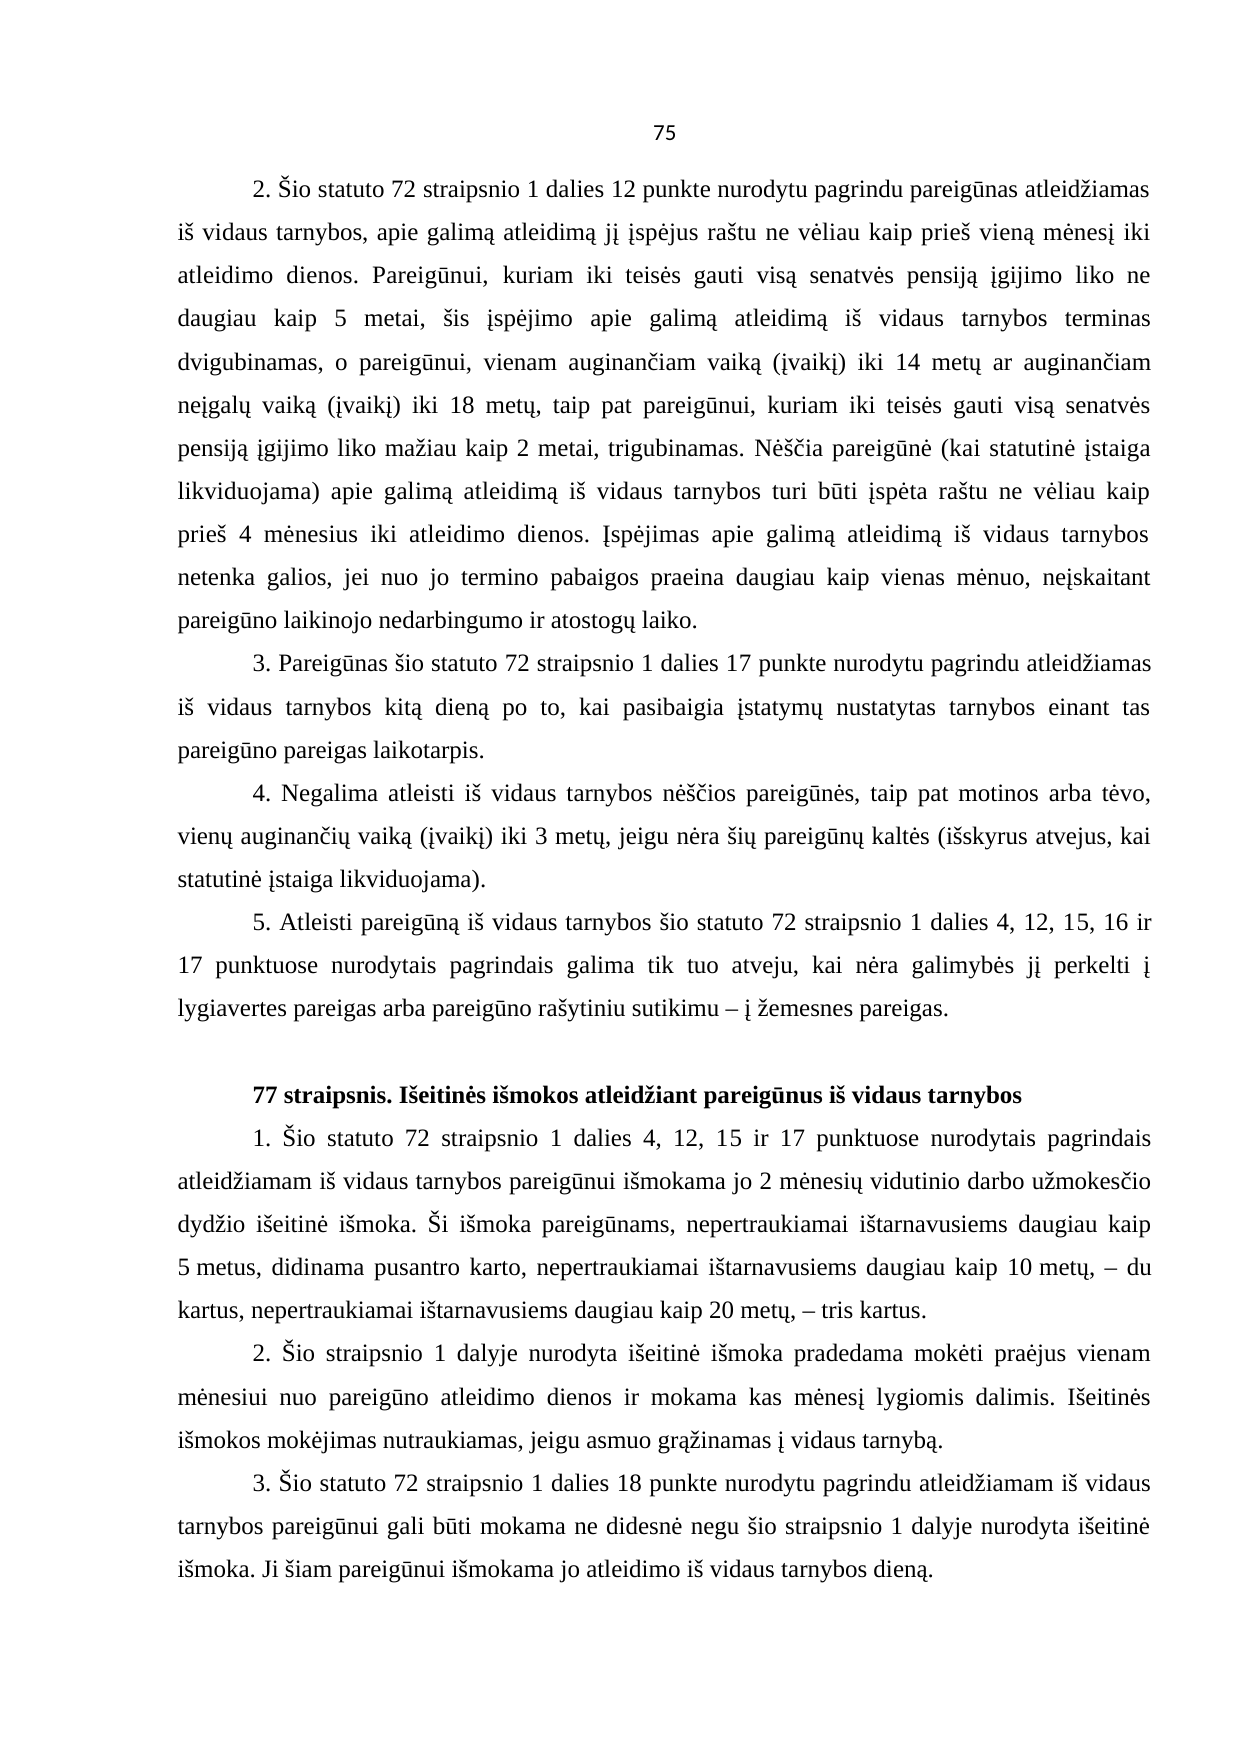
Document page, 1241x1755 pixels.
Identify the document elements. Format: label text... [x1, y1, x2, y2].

text 1. Šio statuto 72 straipsnio 1 dalies 4, 12, 15 ir 17 punktuose nurodytais pagrindais atleidžiamam iš vidaus tarnybos pareigūnui išmokama jo 2 mėnesių vidutinio darbo užmokesčio dydžio išeitinė išmoka. Ši išmoka pareigūnams, nepertraukiamai ištarnavusiems daugiau kaip 5 metus, didinama pusantro karto, nepertraukiamai ištarnavusiems daugiau kaip 10 metų, – du kartus, nepertraukiamai ištarnavusiems daugiau kaip 20 metų, – tris kartus. [177, 1123, 1152, 1324]
text 4. Negalima atleisti iš vidaus tarnybos nėščios pareigūnės, taip pat motinos arba tėvo, vienų auginančių vaiką (įvaikį) iki 3 metų, jeigu nėra šių pareigūnų kaltės (išskyrus atvejus, kai statutinė įstaiga likviduojama). [177, 778, 1152, 893]
text 3. Pareigūnas šio statuto 72 straipsnio 1 dalies 17 punkte nurodytu pagrindu atleidžiamas iš vidaus tarnybos kitą dieną po to, kai pasibaigia įstatymų nustatytas tarnybos einant tas pareigūno pareigas laikotarpis. [177, 648, 1152, 763]
text 2. Šio straipsnio 1 dalyje nurodyta išeitinė išmoka pradedama mokėti praėjus vienam mėnesiui nuo pareigūno atleidimo dienos ir mokama kas mėnesį lygiomis dalimis. Išeitinės išmokos mokėjimas nutraukiamas, jeigu asmuo grąžinamas į vidaus tarnybą. [177, 1338, 1152, 1453]
text 77 straipsnis. Išeitinės išmokos atleidžiant pareigūnus iš vidaus tarnybos [177, 1080, 1152, 1108]
text 5. Atleisti pareigūną iš vidaus tarnybos šio statuto 72 straipsnio 1 dalies 4, 12, 15, 16 ir 17 punktuose nurodytais pagrindais galima tik tuo atveju, kai nėra galimybės jį perkelti į lygiavertes pareigas arba pareigūno rašytiniu sutikimu – į žemesnes pareigas. [177, 907, 1152, 1022]
text 3. Šio statuto 72 straipsnio 1 dalies 18 punkte nurodytu pagrindu atleidžiamam iš vidaus tarnybos pareigūnui gali būti mokama ne didesnė negu šio straipsnio 1 dalyje nurodyta išeitinė išmoka. Ji šiam pareigūnui išmokama jo atleidimo iš vidaus tarnybos dieną. [177, 1468, 1152, 1583]
text 2. Šio statuto 72 straipsnio 1 dalies 12 punkte nurodytu pagrindu pareigūnas atleidžiamas iš vidaus tarnybos, apie galimą atleidimą jį įspėjus raštu ne vėliau kaip prieš vieną mėnesį iki atleidimo dienos. Pareigūnui, kuriam iki teisės gauti visą senatvės pensiją įgijimo liko ne daugiau kaip 5 metai, šis įspėjimo apie galimą atleidimą iš vidaus tarnybos terminas dvigubinamas, o pareigūnui, vienam auginančiam vaiką (įvaikį) iki 14 metų ar auginančiam neįgalų vaiką (įvaikį) iki 18 metų, taip pat pareigūnui, kuriam iki teisės gauti visą senatvės pensiją įgijimo liko mažiau kaip 2 metai, trigubinamas. Nėščia pareigūnė (kai statutinė įstaiga likviduojama) apie galimą atleidimą iš vidaus tarnybos turi būti įspėta raštu ne vėliau kaip prieš 4 mėnesius iki atleidimo dienos. Įspėjimas apie galimą atleidimą iš vidaus tarnybos netenka galios, jei nuo jo termino pabaigos praeina daugiau kaip vienas mėnuo, neįskaitant pareigūno laikinojo nedarbingumo ir atostogų laiko. [177, 174, 1152, 634]
